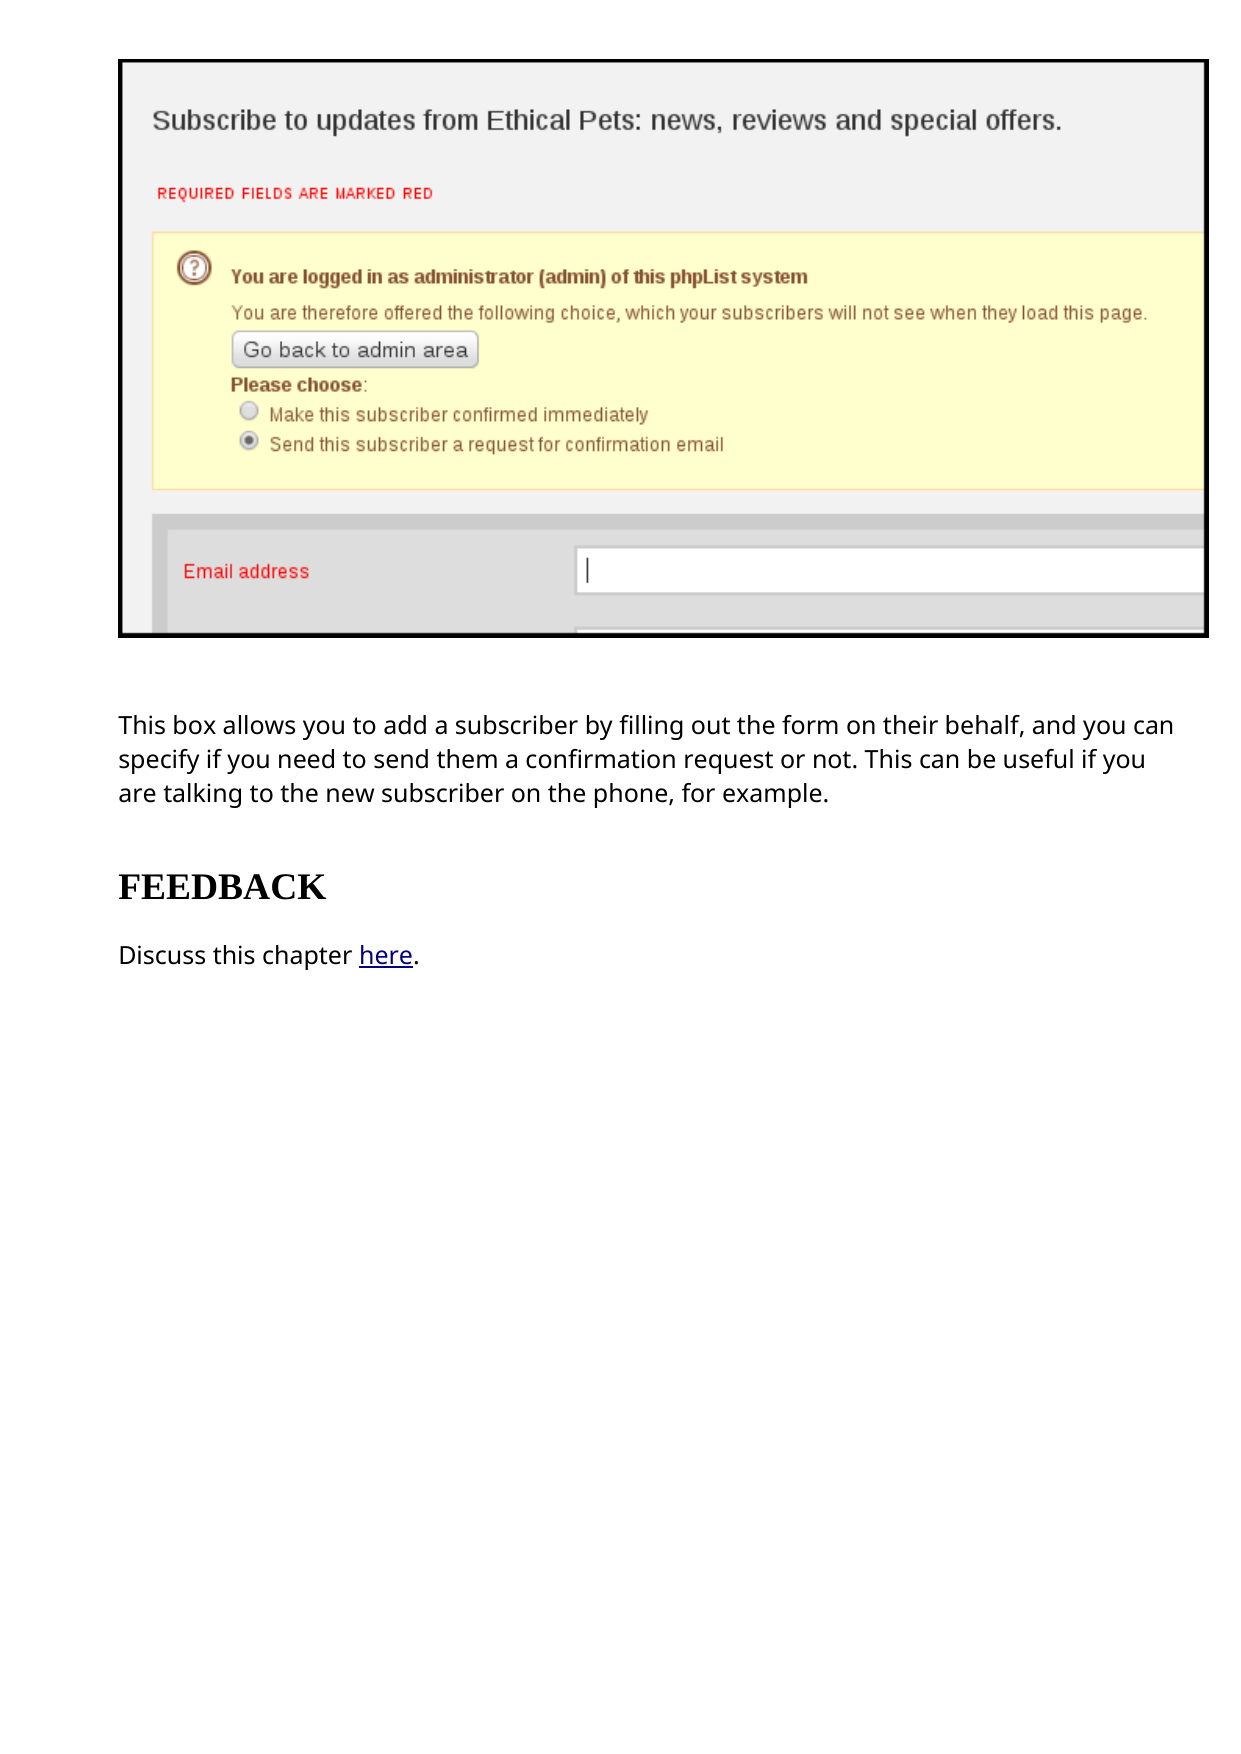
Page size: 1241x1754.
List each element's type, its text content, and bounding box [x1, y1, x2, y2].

subtitle Feedback [118, 865, 1181, 908]
text This box allows you to add a subscriber by filling out the form on their behalf, and you can specify if you need to send them a confirmation request or not. This can be useful if you are talking to the new subscriber on the phone, for example. [118, 708, 1181, 810]
text Discuss this chapter here. [118, 937, 1181, 971]
picture [118, 59, 1209, 638]
